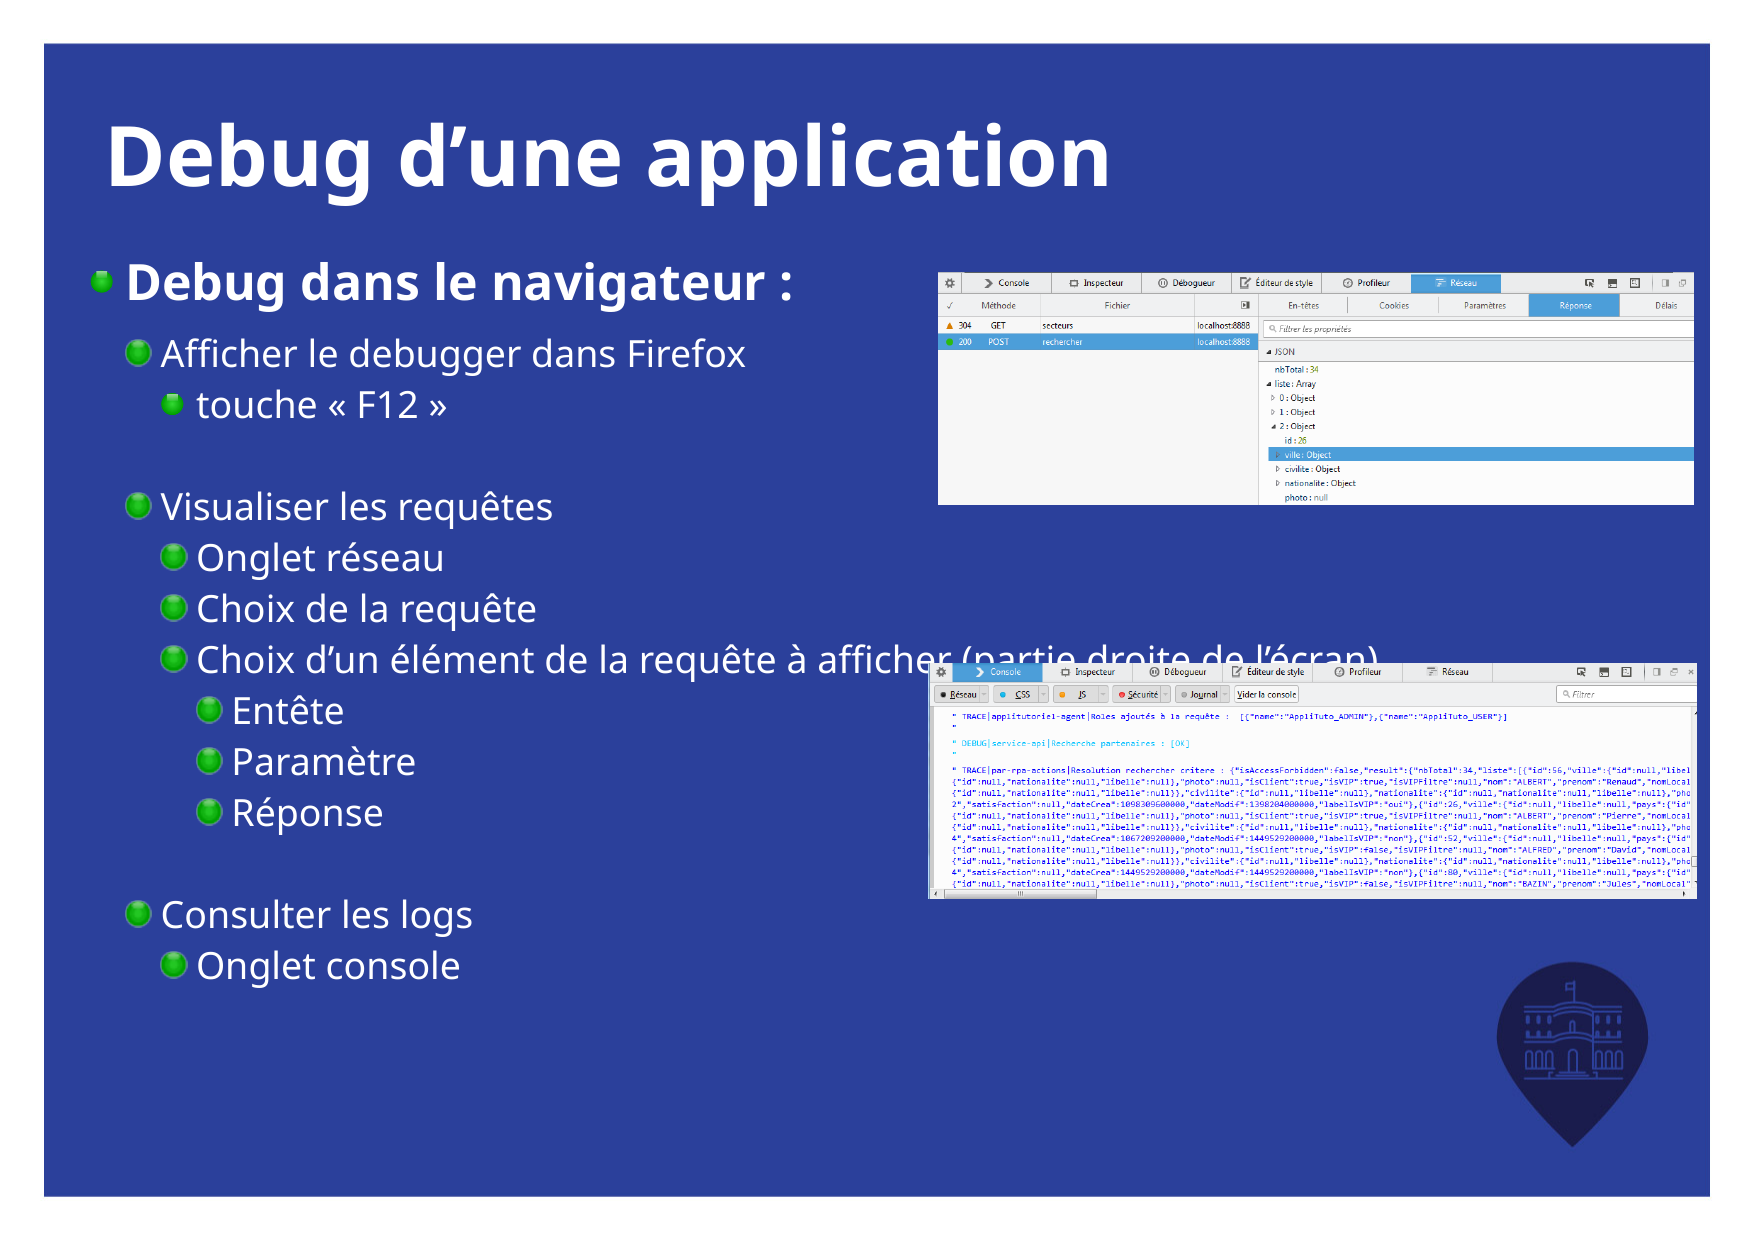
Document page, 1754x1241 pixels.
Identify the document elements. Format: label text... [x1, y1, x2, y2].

title Debug d’une application [87, 49, 1666, 240]
list [87, 1051, 1666, 1155]
text_box Debug dans le navigateur : Afficher le debugger dans Firefox touche « F12 » Visualiser les requêtes Onglet réseau Choix de la requête Choix d’un élément de la requête à afficher (partie droite de l’écran) Entête Paramètre Réponse Consulter les logs Onglet console [75, 240, 1688, 1051]
picture [0, 0, 1754, 1241]
